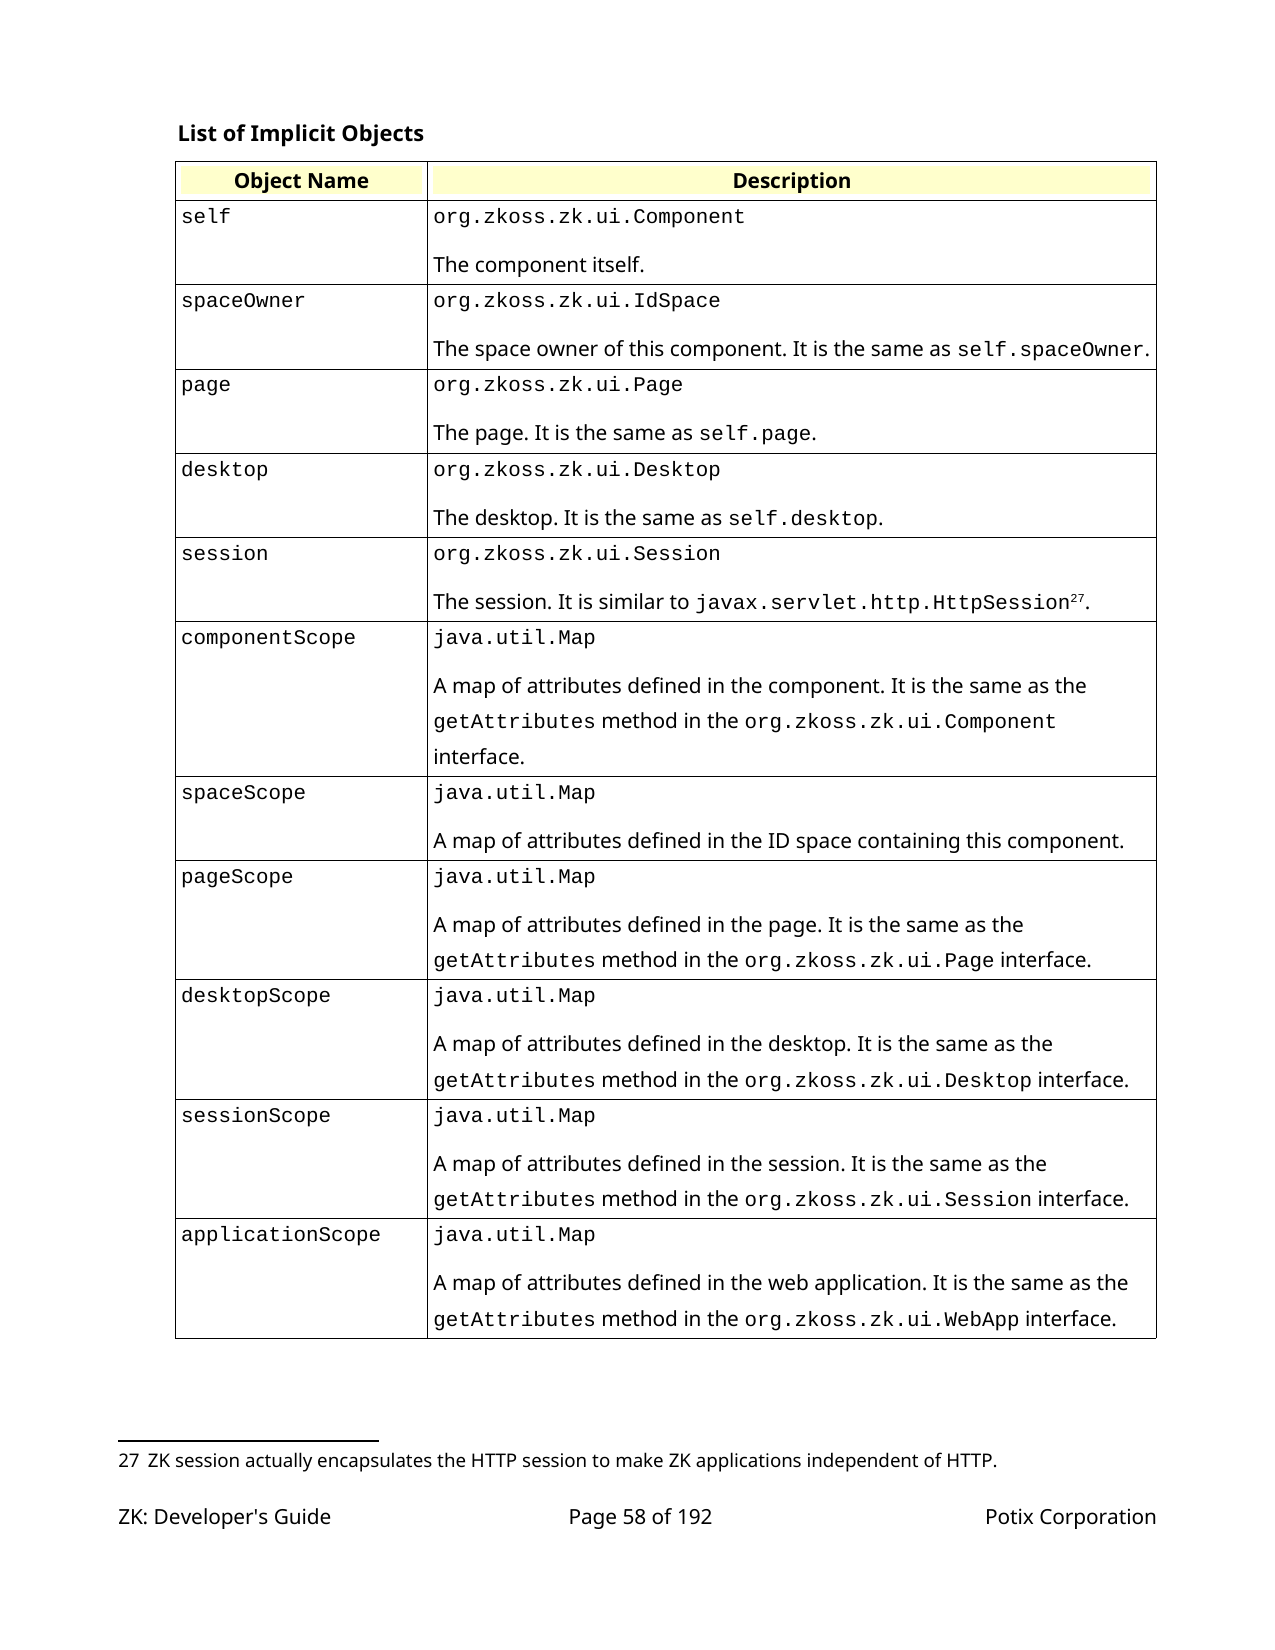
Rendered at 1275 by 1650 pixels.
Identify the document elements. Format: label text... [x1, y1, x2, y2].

table_cell page [176, 370, 427, 453]
table_cell java.util.Map A map of attributes defined in the ID space containing this component. [428, 777, 1156, 860]
table_cell org.zkoss.zk.ui.IdSpace The space owner of this component. It is the same as self.spaceOwner. [428, 285, 1156, 369]
table_cell java.util.Map A map of attributes defined in the component. It is the same as the getAttributes method in the org.zkoss.zk.ui.Component interface. [428, 622, 1156, 776]
table_header Object Name [176, 162, 427, 200]
table_cell desktop [176, 454, 427, 537]
table_cell java.util.Map A map of attributes defined in the page. It is the same as the getAttributes method in the org.zkoss.zk.ui.Page interface. [428, 861, 1156, 979]
table_cell java.util.Map A map of attributes defined in the session. It is the same as the getAttributes method in the org.zkoss.zk.ui.Session interface. [428, 1100, 1156, 1218]
table_cell desktopScope [176, 980, 427, 1099]
table_cell applicationScope [176, 1219, 427, 1338]
table_cell sessionScope [176, 1100, 427, 1218]
table_cell componentScope [176, 622, 427, 776]
table_cell java.util.Map A map of attributes defined in the desktop. It is the same as the getAttributes method in the org.zkoss.zk.ui.Desktop interface. [428, 980, 1156, 1099]
table_cell org.zkoss.zk.ui.Session The session. It is similar to javax.servlet.http.HttpSession. [428, 538, 1156, 621]
table_cell java.util.Map A map of attributes defined in the web application. It is the same as the getAttributes method in the org.zkoss.zk.ui.WebApp interface. [428, 1219, 1156, 1338]
table_cell org.zkoss.zk.ui.Page The page. It is the same as self.page. [428, 370, 1156, 453]
subtitle List of Implicit Objects [177, 118, 1157, 148]
table_cell pageScope [176, 861, 427, 979]
table_header Description [428, 162, 1156, 200]
table_cell spaceOwner [176, 285, 427, 369]
table_cell session [176, 538, 427, 621]
table_cell org.zkoss.zk.ui.Desktop The desktop. It is the same as self.desktop. [428, 454, 1156, 537]
table_cell spaceScope [176, 777, 427, 860]
table_cell org.zkoss.zk.ui.Component The component itself. [428, 201, 1156, 284]
table_cell self [176, 201, 427, 284]
